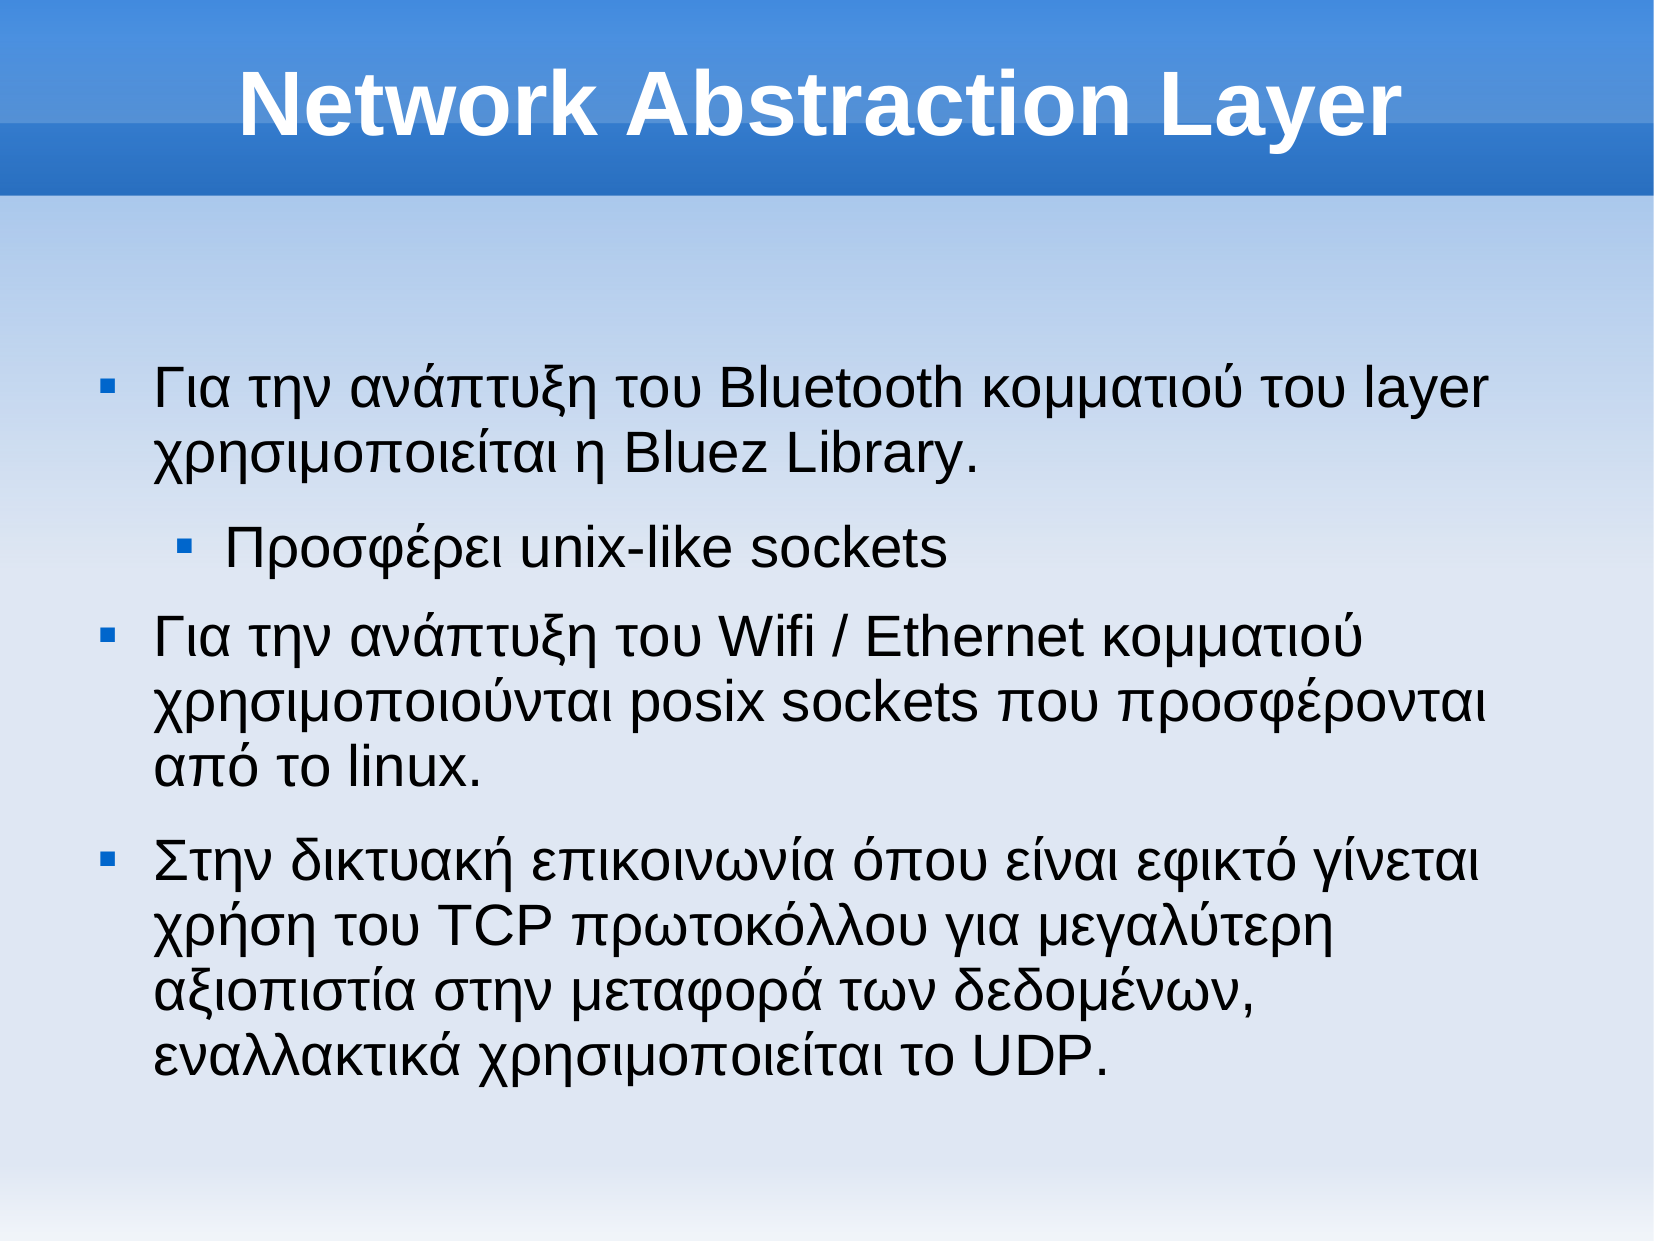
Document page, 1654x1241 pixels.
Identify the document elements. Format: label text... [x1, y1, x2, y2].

picture [0, 0, 1654, 1241]
list Για την ανάπτυξη του Bluetooth κομματιού του layer χρησιμοποιείται η Bluez Library. Προσφέρει unix-like sockets Για την ανάπτυξη του Wifi / Ethernet κομματιού χρησιμοποιούνται posix sockets που προσφέρονται από το linux. Στην δικτυακή επικοινωνία όπου είναι εφικτό γίνεται χρήση του TCP πρωτοκόλλου για μεγαλύτερη αξιοπιστία στην μεταφορά των δεδομένων, εναλλακτικά χρησιμοποιείται το UDP. [82, 355, 1571, 1089]
title Network Abstraction Layer [76, 0, 1565, 208]
